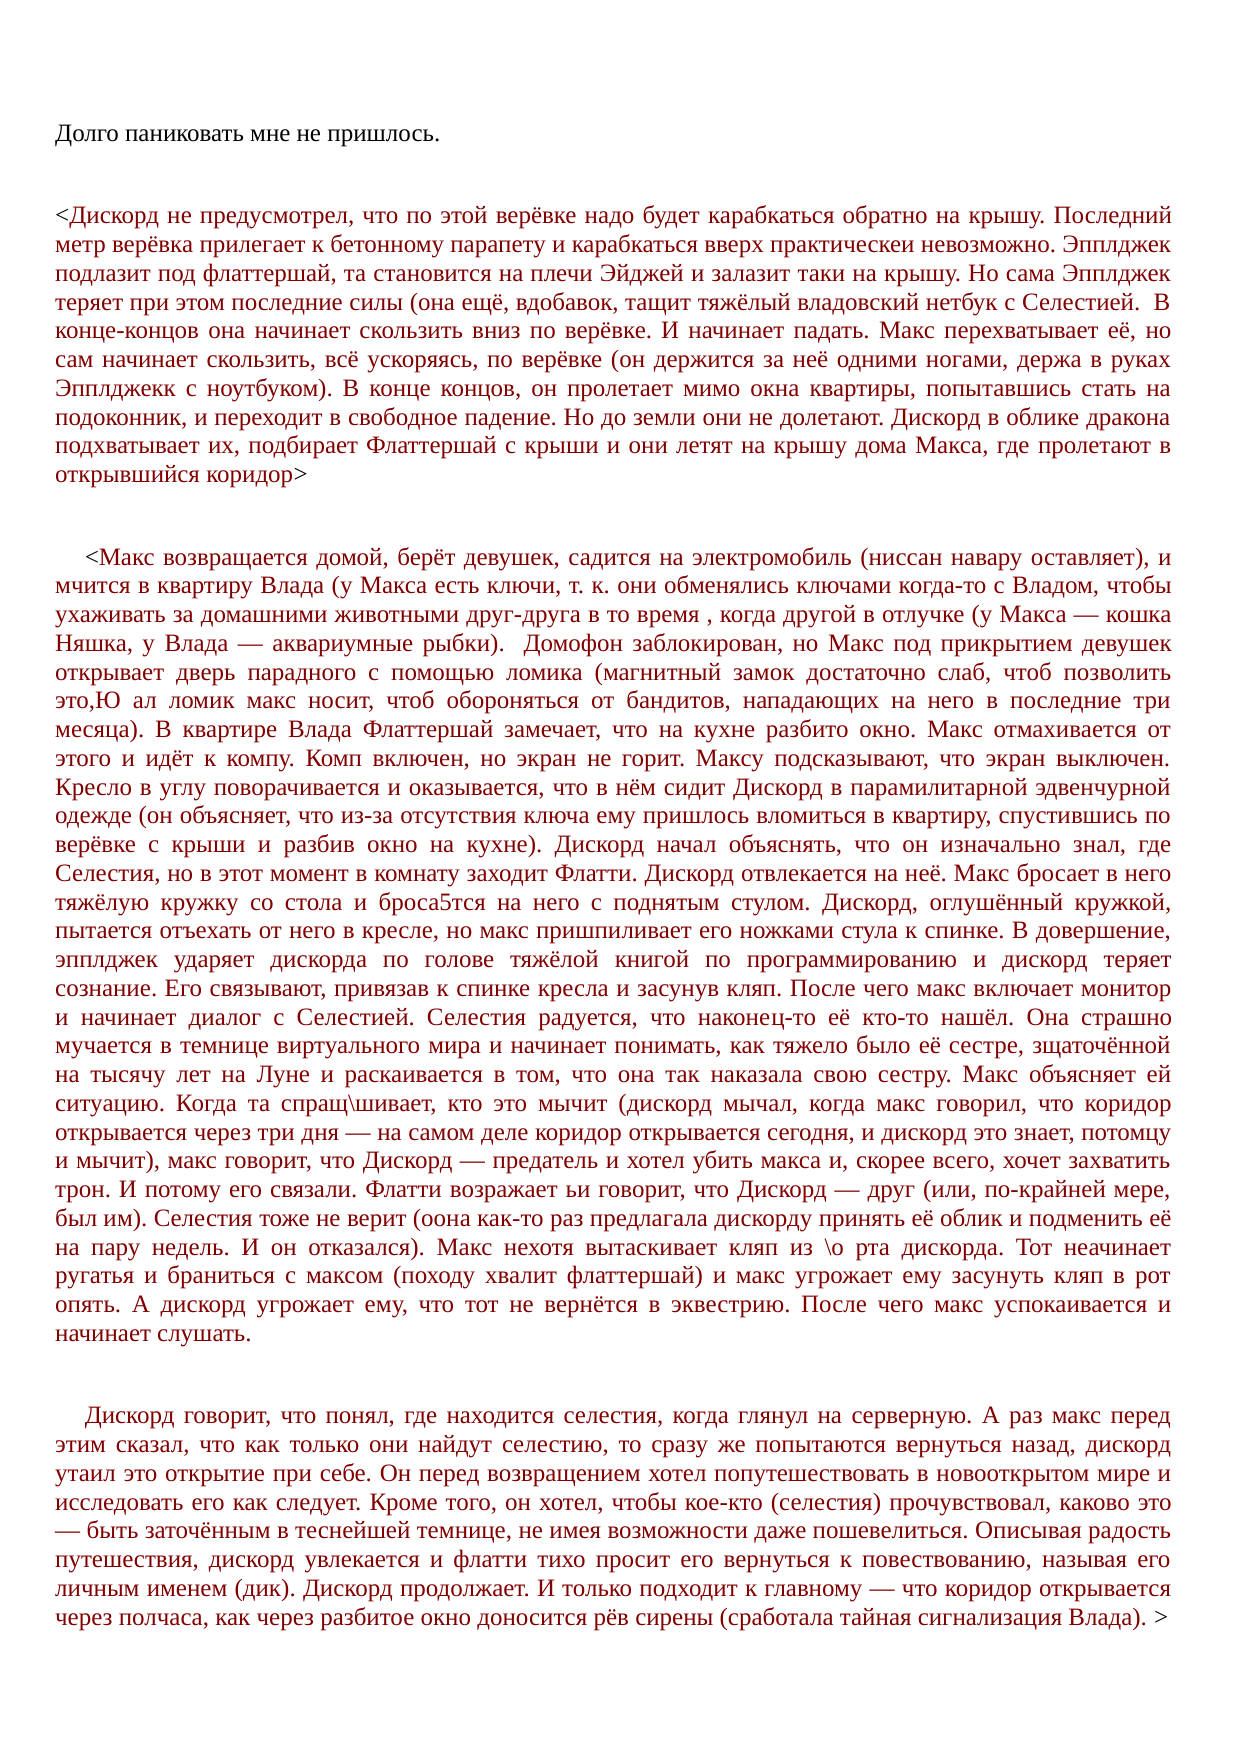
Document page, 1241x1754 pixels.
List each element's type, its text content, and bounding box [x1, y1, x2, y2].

text <Дискорд не предусмотрел, что по этой верёвке надо будет карабкаться обратно на крышу. Последний метр верёвка прилегает к бетонному парапету и карабкаться вверх практическеи невозможно. Эпплджек подлазит под флаттершай, та становится на плечи Эйджей и залазит таки на крышу. Но сама Эпплджек теряет при этом последние силы (она ещё, вдобавок, тащит тяжёлый владовский нетбук с Селестией. В конце-концов она начинает скользить вниз по верёвке. И начинает падать. Макс перехватывает её, но сам начинает скользить, всё ускоряясь, по верёвке (он держится за неё одними ногами, держа в руках Эпплджекк с ноутбуком). В конце концов, он пролетает мимо окна квартиры, попытавшись стать на подоконник, и переходит в свободное падение. Но до земли они не долетают. Дискорд в облике дракона подхватывает их, подбирает Флаттершай с крыши и они летят на крышу дома Макса, где пролетают в открывшийся коридор> [55, 201, 1172, 488]
text Долго паниковать мне не пришлось. [55, 118, 1172, 147]
text Дискорд говорит, что понял, где находится селестия, когда глянул на серверную. А раз макс перед этим сказал, что как только они найдут селестию, то сразу же попытаются вернуться назад, дискорд утаил это открытие при себе. Он перед возвращением хотел попутешествовать в новооткрытом мире и исследовать его как следует. Кроме того, он хотел, чтобы кое-кто (селестия) прочувствовал, каково это — быть заточённым в теснейшей темнице, не имея возможности даже пошевелиться. Описывая радость путешествия, дискорд увлекается и флатти тихо просит его вернуться к повествованию, называя его личным именем (дик). Дискорд продолжает. И только подходит к главному — что коридор открывается через полчаса, как через разбитое окно доносится рёв сирены (сработала тайная сигнализация Влада). > [55, 1401, 1172, 1631]
text <Макс возвращается домой, берёт девушек, садится на электромобиль (ниссан навару оставляет), и мчится в квартиру Влада (у Макса есть ключи, т. к. они обменялись ключами когда-то с Владом, чтобы ухаживать за домашними животными друг-друга в то время , когда другой в отлучке (у Макса — кошка Няшка, у Влада — аквариумные рыбки). Домофон заблокирован, но Макс под прикрытием девушек открывает дверь парадного с помощью ломика (магнитный замок достаточно слаб, чтоб позволить это,Ю ал ломик макс носит, чтоб обороняться от бандитов, нападающих на него в последние три месяца). В квартире Влада Флаттершай замечает, что на кухне разбито окно. Макс отмахивается от этого и идёт к компу. Комп включен, но экран не горит. Максу подсказывают, что экран выключен. Кресло в углу поворачивается и оказывается, что в нём сидит Дискорд в парамилитарной эдвенчурной одежде (он объясняет, что из-за отсутствия ключа ему пришлось вломиться в квартиру, спустившись по верёвке с крыши и разбив окно на кухне). Дискорд начал объяснять, что он изначально знал, где Селестия, но в этот момент в комнату заходит Флатти. Дискорд отвлекается на неё. Макс бросает в него тяжёлую кружку со стола и броса5тся на него с поднятым стулом. Дискорд, оглушённый кружкой, пытается отъехать от него в кресле, но макс пришпиливает его ножками стула к спинке. В довершение, эпплджек ударяет дискорда по голове тяжёлой книгой по программированию и дискорд теряет сознание. Его связывают, привязав к спинке кресла и засунув кляп. После чего макс включает монитор и начинает диалог с Селестией. Селестия радуется, что наконец-то её кто-то нашёл. Она страшно мучается в темнице виртуального мира и начинает понимать, как тяжело было её сестре, зщаточённой на тысячу лет на Луне и раскаивается в том, что она так наказала свою сестру. Макс объясняет ей ситуацию. Когда та спращ\шивает, кто это мычит (дискорд мычал, когда макс говорил, что коридор открывается через три дня — на самом деле коридор открывается сегодня, и дискорд это знает, потомцу и мычит), макс говорит, что Дискорд — предатель и хотел убить макса и, скорее всего, хочет захватить трон. И потому его связали. Флатти возражает ьи говорит, что Дискорд — друг (или, по-крайней мере, был им). Селестия тоже не верит (оона как-то раз предлагала дискорду принять её облик и подменить её на пару недель. И он отказался). Макс нехотя вытаскивает кляп из \о рта дискорда. Тот неачинает ругатья и браниться с максом (походу хвалит флаттершай) и макс угрожает ему засунуть кляп в рот опять. А дискорд угрожает ему, что тот не вернётся в эквестрию. После чего макс успокаивается и начинает слушать. [55, 542, 1172, 1347]
